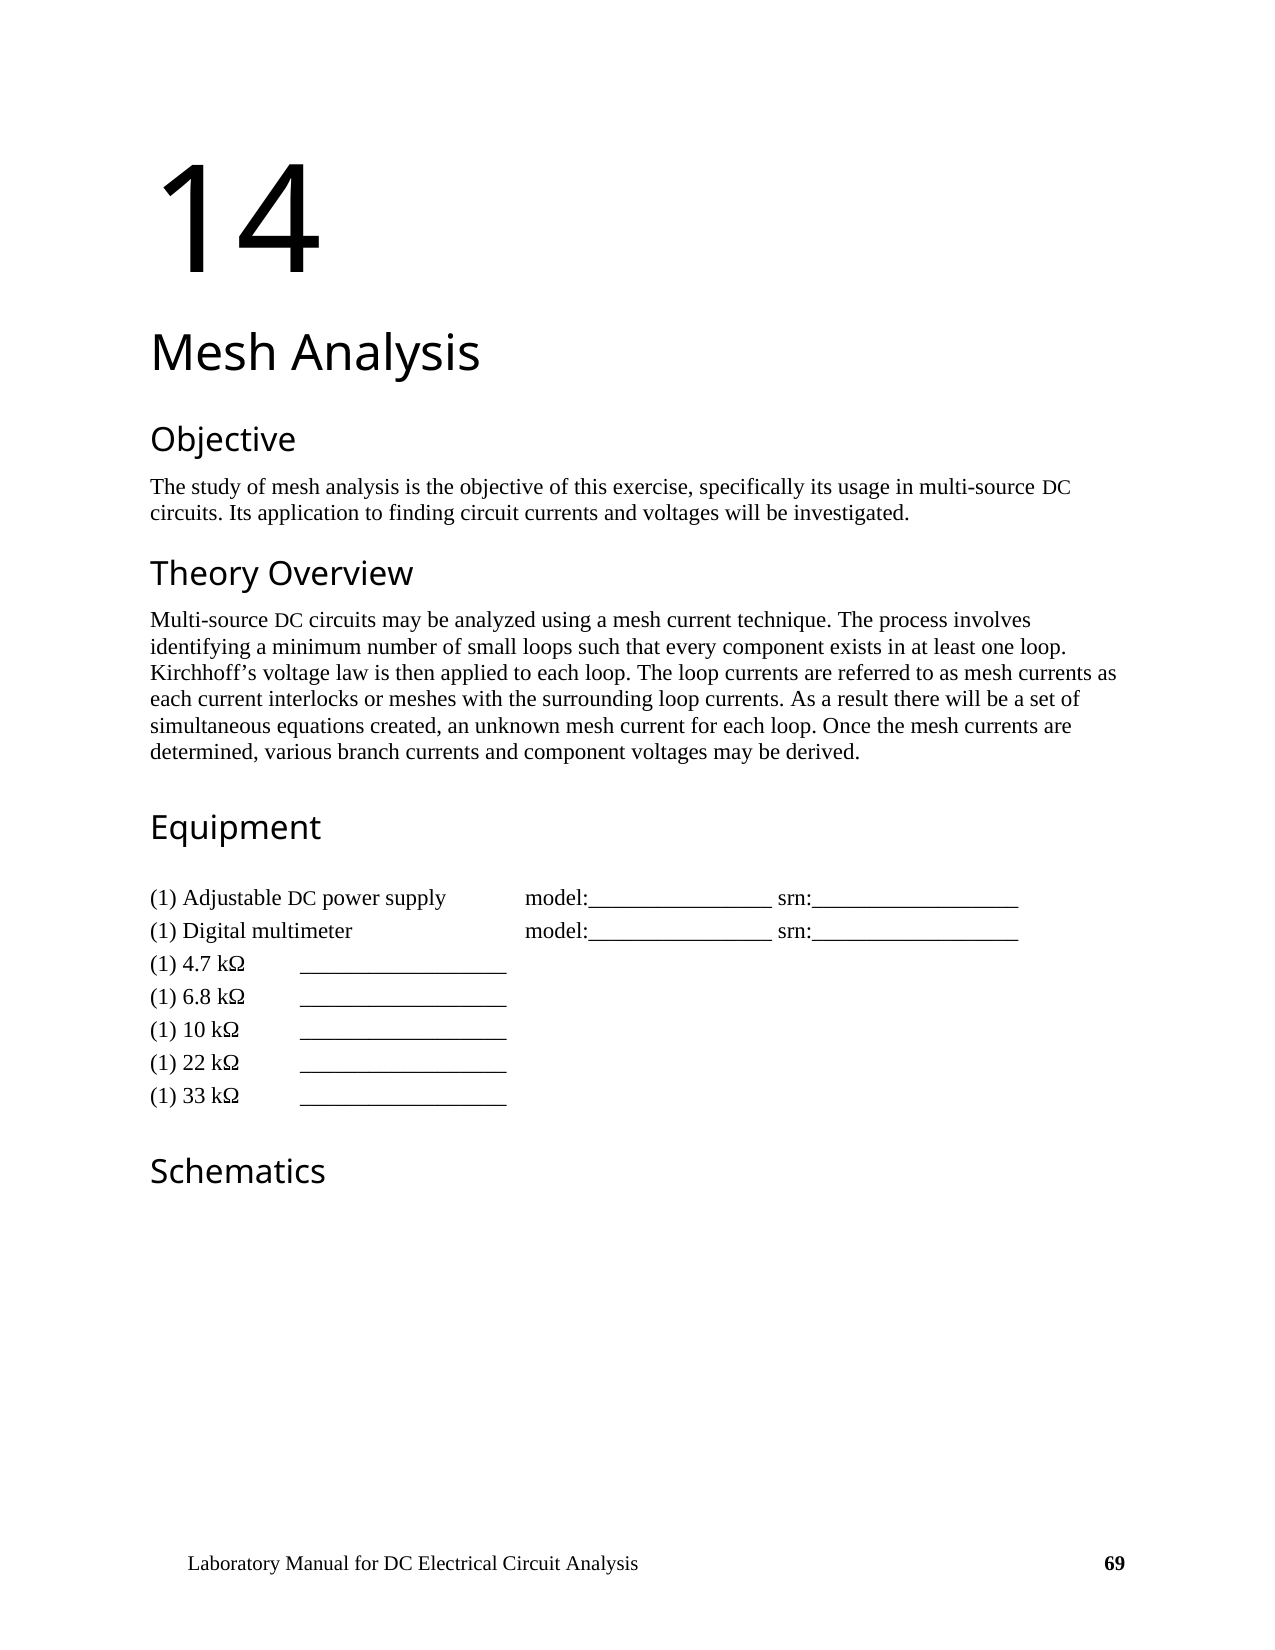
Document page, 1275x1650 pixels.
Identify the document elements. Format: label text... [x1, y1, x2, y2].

text (1) Adjustable DC power supply model:________________ srn:__________________ [150, 884, 1125, 911]
text (1) 4.7 kΩ __________________ [150, 950, 1125, 977]
text (1) 10 kΩ __________________ [150, 1016, 1125, 1042]
title Mesh Analysis [150, 317, 1125, 385]
subtitle Objective [150, 416, 1125, 462]
title 14 [150, 112, 1125, 317]
text (1) Digital multimeter model:________________ srn:__________________ [150, 917, 1125, 944]
subtitle Theory Overview [150, 550, 1125, 595]
text Schematics [150, 1148, 1125, 1193]
subtitle Equipment [150, 804, 1125, 849]
text Multi-source DC circuits may be analyzed using a mesh current technique. The process involves identifying a minimum number of small loops such that every component exists in at least one loop. Kirchhoff’s voltage law is then applied to each loop. The loop currents are referred to as mesh currents as each current interlocks or meshes with the surrounding loop currents. As a result there will be a set of simultaneous equations created, an unknown mesh current for each loop. Once the mesh currents are determined, various branch currents and component voltages may be derived. [150, 606, 1125, 764]
text (1) 22 kΩ __________________ [150, 1049, 1125, 1075]
subtitle The study of mesh analysis is the objective of this exercise, specifically its usage in multi-source DC circuits. Its application to finding circuit currents and voltages will be investigated. [150, 473, 1125, 526]
text (1) 33 kΩ __________________ [150, 1082, 1125, 1108]
text (1) 6.8 kΩ __________________ [150, 983, 1125, 1009]
